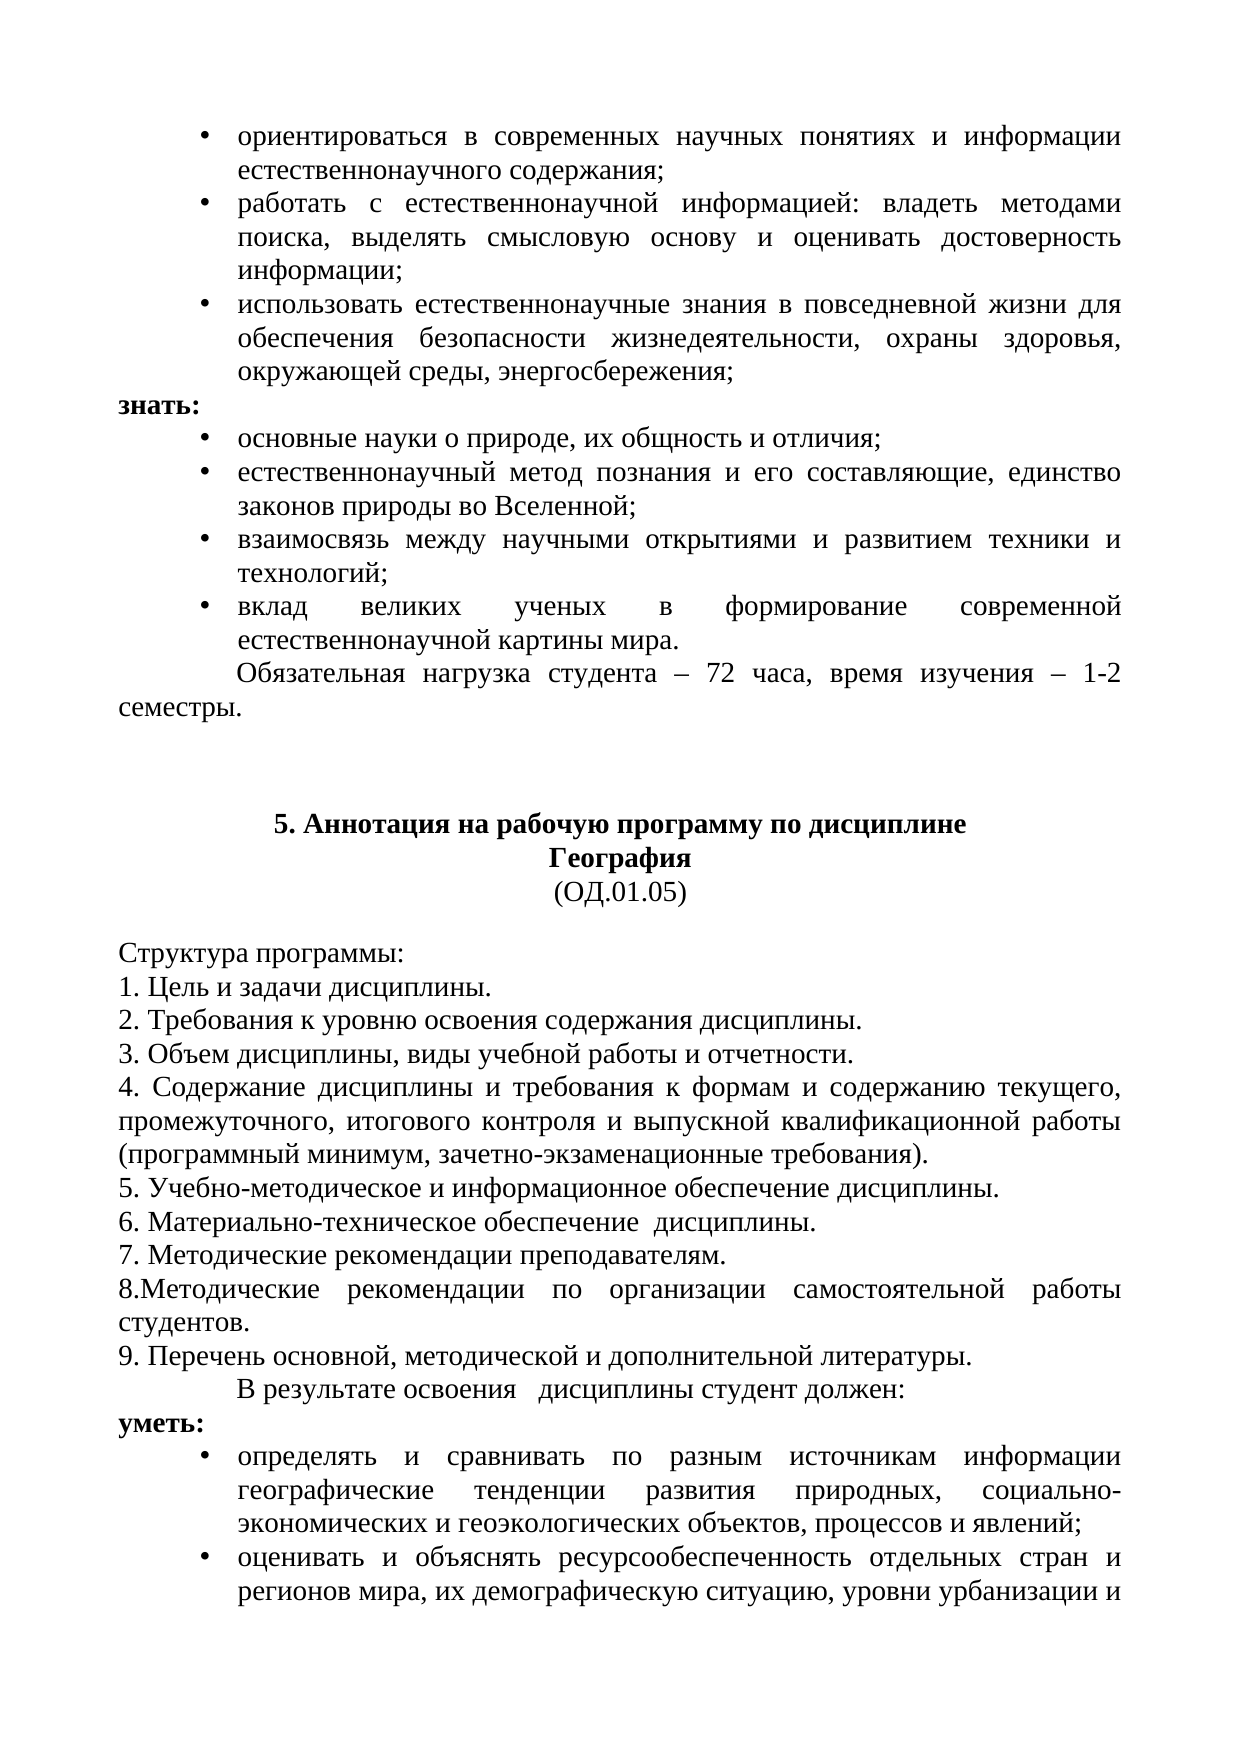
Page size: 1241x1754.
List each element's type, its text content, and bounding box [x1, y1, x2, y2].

text 5. Учебно-методическое и информационное обеспечение дисциплины. [118, 1170, 1122, 1204]
text 6. Материально-техническое обеспечение дисциплины. [118, 1204, 1122, 1237]
text уметь: [118, 1405, 1122, 1438]
text 9. Перечень основной, методической и дополнительной литературы. [118, 1338, 1122, 1371]
list оценивать и объяснять ресурсообеспеченность отдельных стран и регионов мира, их демографическую ситуацию, уровни урбанизации и [200, 1539, 1122, 1606]
text 7. Методические рекомендации преподавателям. [118, 1237, 1122, 1271]
list определять и сравнивать по разным источникам информации географические тенденции развития природных, социально-экономических и геоэкологических объектов, процессов и явлений; [200, 1438, 1122, 1539]
text 2. Требования к уровню освоения содержания дисциплины. [118, 1002, 1122, 1036]
text Структура программы: [118, 935, 1122, 969]
text 8.Методические рекомендации по организации самостоятельной работы студентов. [118, 1271, 1122, 1338]
list вклад великих ученых в формирование современной естественнонаучной картины мира. [200, 588, 1122, 656]
text знать: [118, 387, 1122, 420]
text География [118, 840, 1122, 874]
text (ОД.01.05) [118, 874, 1122, 907]
text 3. Объем дисциплины, виды учебной работы и отчетности. [118, 1036, 1122, 1069]
text В результате освоения дисциплины студент должен: [118, 1371, 1122, 1405]
list основные науки о природе, их общность и отличия; [200, 420, 1122, 454]
list естественнонаучный метод познания и его составляющие, единство законов природы во Вселенной; [200, 454, 1122, 521]
text 1. Цель и задачи дисциплины. [118, 969, 1122, 1002]
list ориентироваться в современных научных понятиях и информации естественнонаучного содержания; [200, 118, 1122, 185]
text 5. Аннотация на рабочую программу по дисциплине [118, 807, 1122, 840]
list использовать естественнонаучные знания в повседневной жизни для обеспечения безопасности жизнедеятельности, охраны здоровья, окружающей среды, энергосбережения; [200, 286, 1122, 387]
list взаимосвязь между научными открытиями и развитием техники и технологий; [200, 521, 1122, 588]
text Обязательная нагрузка студента – 72 часа, время изучения – 1-2 семестры. [118, 656, 1122, 723]
list работать с естественнонаучной информацией: владеть методами поиска, выделять смысловую основу и оценивать достоверность информации; [200, 185, 1122, 286]
text 4. Содержание дисциплины и требования к формам и содержанию текущего, промежуточного, итогового контроля и выпускной квалификационной работы (программный минимум, зачетно-экзаменационные требования). [118, 1069, 1122, 1170]
